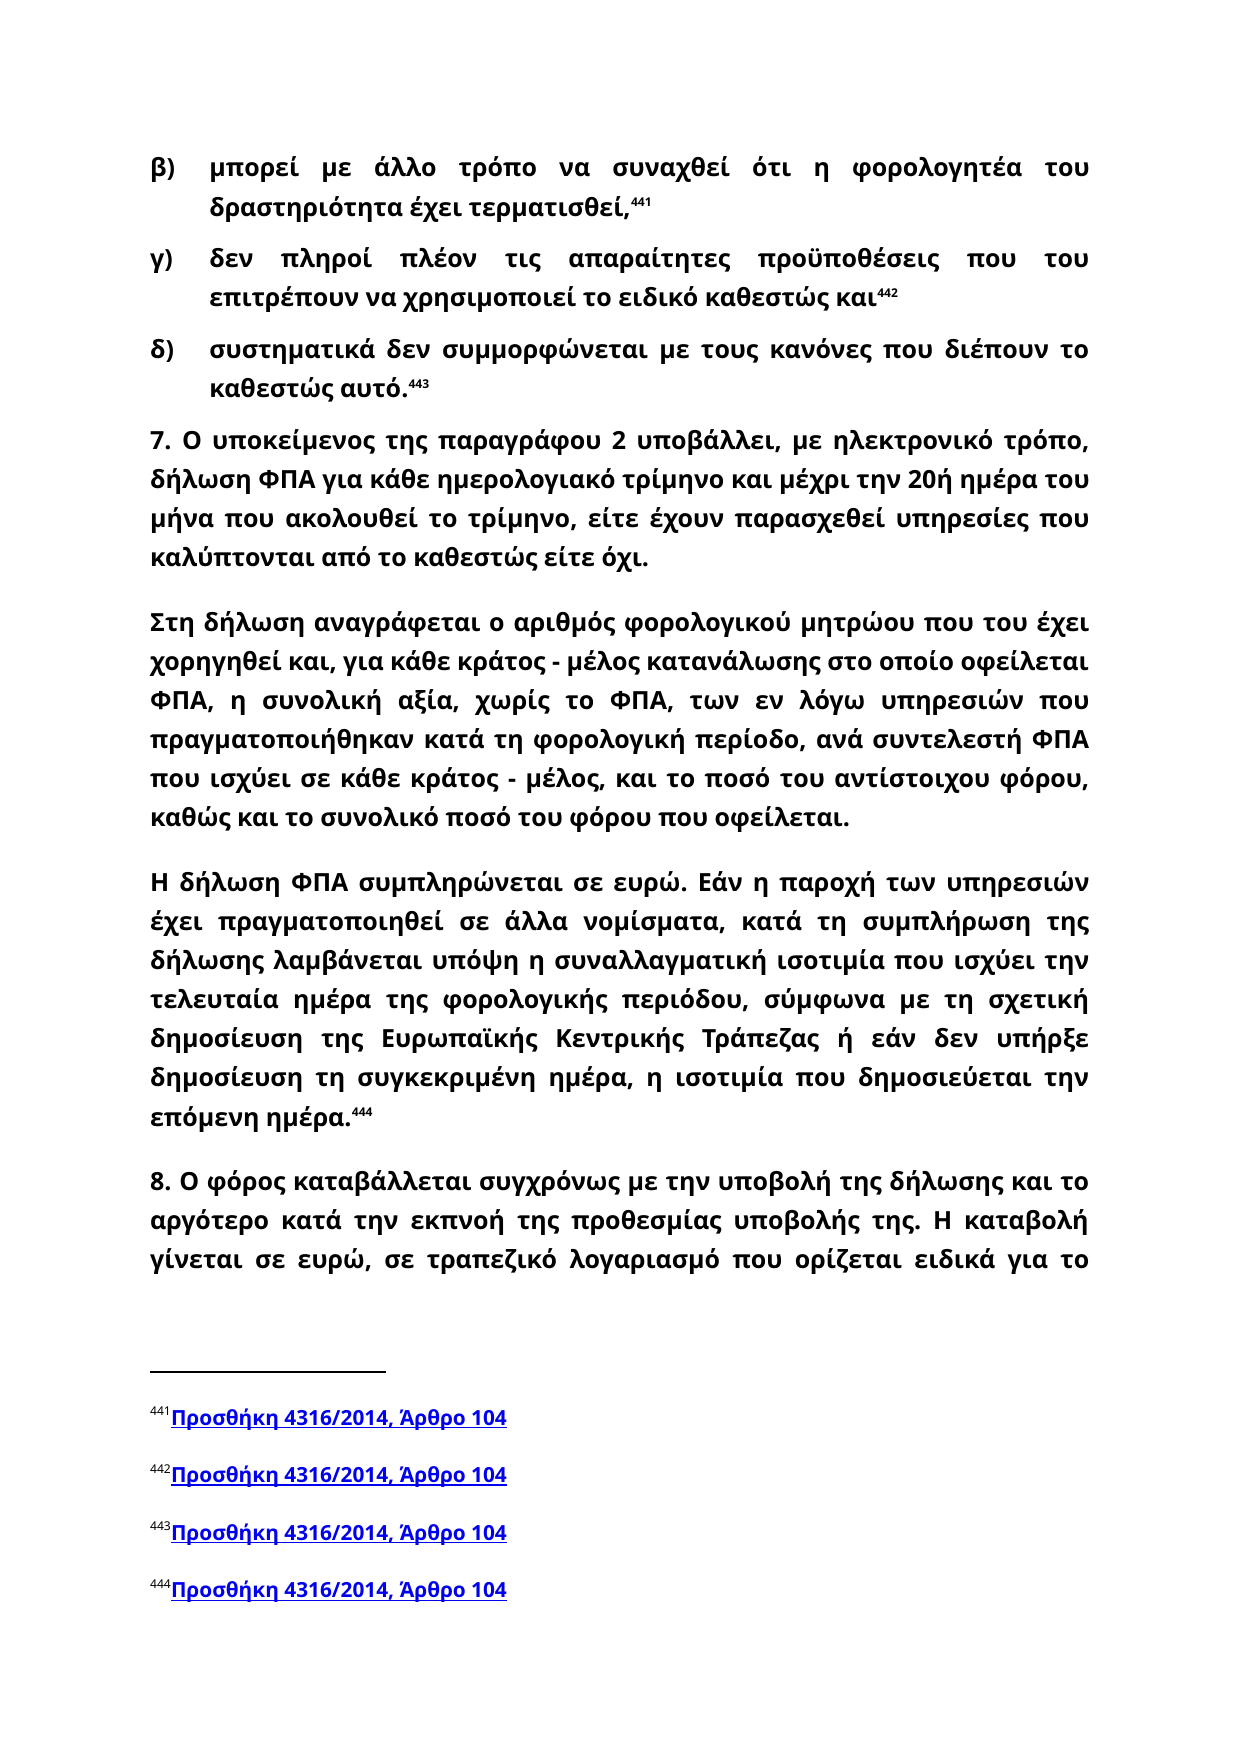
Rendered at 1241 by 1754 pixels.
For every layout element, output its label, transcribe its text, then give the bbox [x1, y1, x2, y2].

text Προσθήκη 4316/2014, Άρθρο 104 [150, 1518, 1090, 1546]
list β) μπορεί με άλλο τρόπο να συναχθεί ότι η φορολογητέα του δραστηριότητα έχει τερματισθεί, [150, 150, 1090, 223]
text Προσθήκη 4316/2014, Άρθρο 104 [150, 1460, 1090, 1489]
text Στη δήλωση αναγράφεται ο αριθμός φορολογικού μητρώου που του έχει χορηγηθεί και, για κάθε κράτος - μέλος κατανάλωσης στο οποίο οφείλεται ΦΠΑ, η συνολική αξία, χωρίς το ΦΠΑ, των εν λόγω υπηρεσιών που πραγματοποιήθηκαν κατά τη φορολογική περίοδο, ανά συντελεστή ΦΠΑ που ισχύει σε κάθε κράτος - μέλος, και το ποσό του αντίστοιχου φόρου, καθώς και το συνολικό ποσό του φόρου που οφείλεται. [150, 604, 1090, 834]
text Προσθήκη 4316/2014, Άρθρο 104 [150, 1403, 1090, 1431]
text 8. Ο φόρος καταβάλλεται συγχρόνως με την υποβολή της δήλωσης και το αργότερο κατά την εκπνοή της προθεσμίας υποβολής της. Η καταβολή γίνεται σε ευρώ, σε τραπεζικό λογαριασμό που ορίζεται ειδικά για το [150, 1163, 1090, 1276]
text 7. Ο υποκείμενος της παραγράφου 2 υποβάλλει, με ηλεκτρονικό τρόπο, δήλωση ΦΠΑ για κάθε ημερολογιακό τρίμηνο και μέχρι την 20ή ημέρα του μήνα που ακολουθεί το τρίμηνο, είτε έχουν παρασχεθεί υπηρεσίες που καλύπτονται από το καθεστώς είτε όχι. [150, 422, 1090, 574]
text Προσθήκη 4316/2014, Άρθρο 104 [150, 1576, 1090, 1604]
text Η δήλωση ΦΠΑ συμπληρώνεται σε ευρώ. Εάν η παροχή των υπηρεσιών έχει πραγματοποιηθεί σε άλλα νομίσματα, κατά τη συμπλήρωση της δήλωσης λαμβάνεται υπόψη η συναλλαγματική ισοτιμία που ισχύει την τελευταία ημέρα της φορολογικής περιόδου, σύμφωνα με τη σχετική δημοσίευση της Ευρωπαϊκής Κεντρικής Τράπεζας ή εάν δεν υπήρξε δημοσίευση τη συγκεκριμένη ημέρα, η ισοτιμία που δημοσιεύεται την επόμενη ημέρα. [150, 864, 1090, 1133]
list δ) συστηματικά δεν συμμορφώνεται με τους κανόνες που διέπουν το καθεστώς αυτό. [150, 332, 1090, 405]
list γ) δεν πληροί πλέον τις απαραίτητες προϋποθέσεις που του επιτρέπουν να χρησιμοποιεί το ειδικό καθεστώς και [150, 241, 1090, 314]
